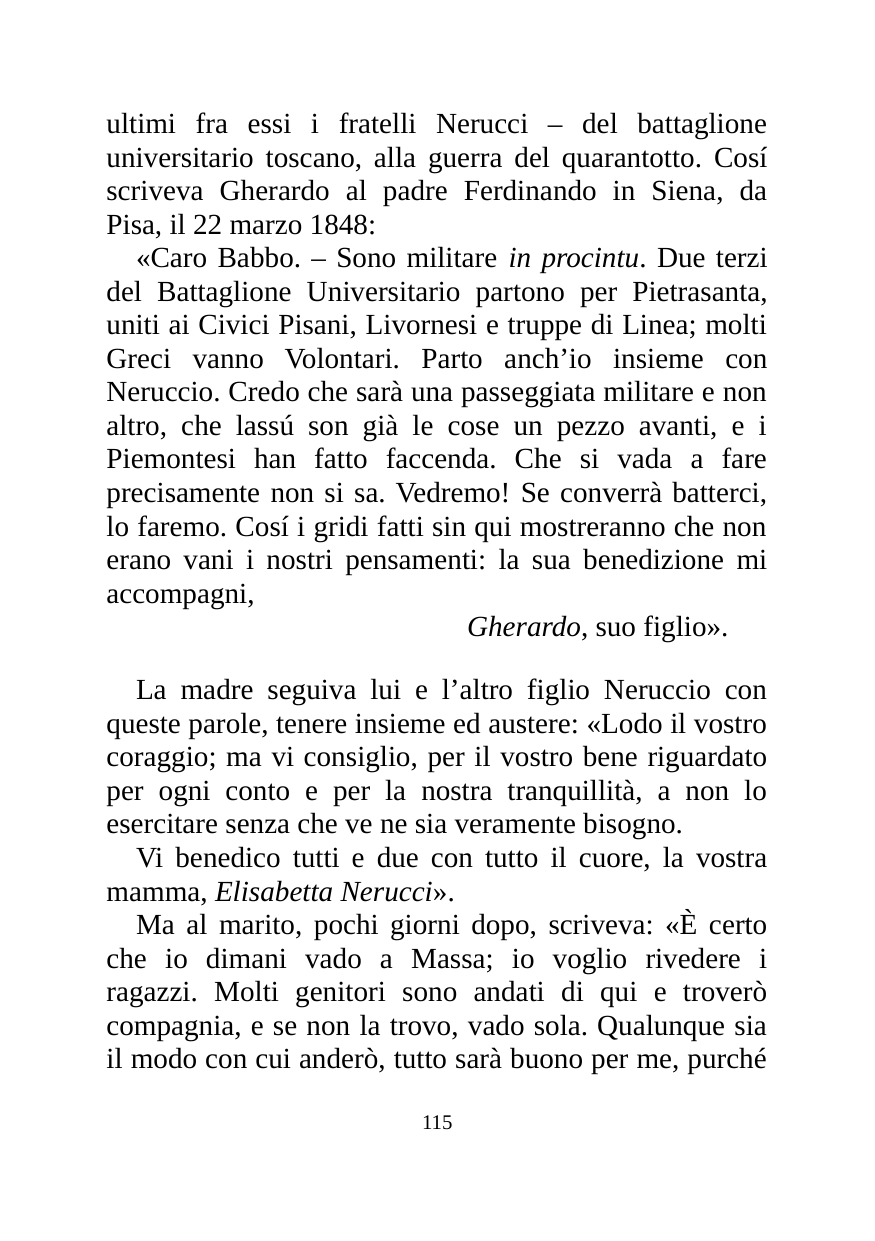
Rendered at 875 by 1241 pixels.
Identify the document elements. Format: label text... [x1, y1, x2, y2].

text Gherardo, suo figlio». [106, 609, 728, 643]
text Vi benedico tutti e due con tutto il cuore, la vostra mamma, Elisabetta Nerucci». [106, 840, 768, 907]
text La madre seguiva lui e l’altro figlio Neruccio con queste parole, tenere insieme ed austere: «Lodo il vostro coraggio; ma vi consiglio, per il vostro bene riguardato per ogni conto e per la nostra tranquillità, a non lo esercitare senza che ve ne sia veramente bisogno. [106, 672, 768, 840]
text Ma al marito, pochi giorni dopo, scriveva: «È certo che io dimani vado a Massa; io voglio rivedere i ragazzi. Molti genitori sono andati di qui e troverò compagnia, e se non la trovo, vado sola. Qualunque sia il modo con cui anderò, tutto sarà buono per me, purché [106, 907, 768, 1075]
text «Caro Babbo. – Sono militare in procintu. Due terzi del Battaglione Universitario partono per Pietrasanta, uniti ai Civici Pisani, Livornesi e truppe di Linea; molti Greci vanno Volontari. Parto anch’io insieme con Neruccio. Credo che sarà una passeggiata militare e non altro, che lassú son già le cose un pezzo avanti, e i Piemontesi han fatto faccenda. Che si vada a fare precisamente non si sa. Vedremo! Se converrà batterci, lo faremo. Cosí i gridi fatti sin qui mostreranno che non erano vani i nostri pensamenti: la sua benedizione mi accompagni, [106, 240, 768, 609]
text ultimi fra essi i fratelli Nerucci – del battaglione universitario toscano, alla guerra del quarantotto. Cosí scriveva Gherardo al padre Ferdinando in Siena, da Pisa, il 22 marzo 1848: [106, 106, 768, 240]
